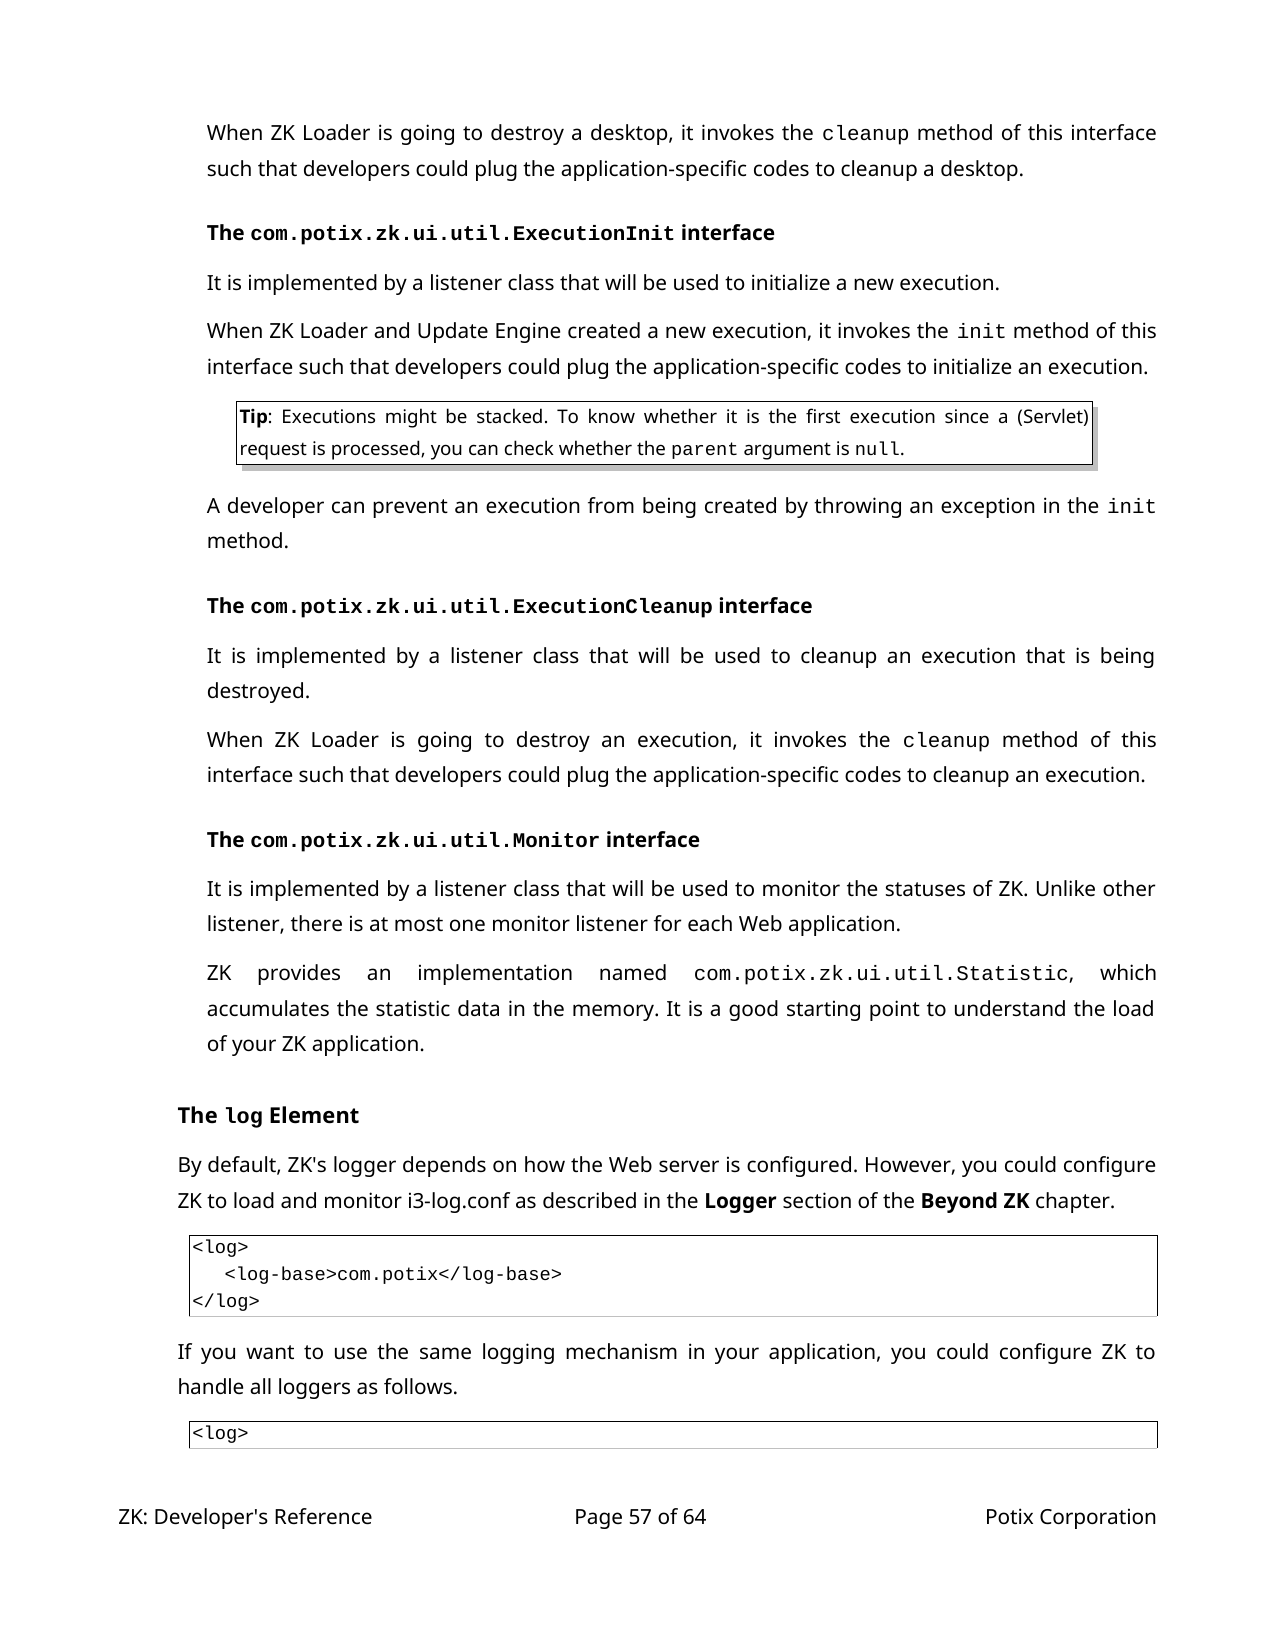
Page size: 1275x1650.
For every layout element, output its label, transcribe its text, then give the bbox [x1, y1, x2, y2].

text When ZK Loader and Update Engine created a new execution, it invokes the init method of this interface such that developers could plug the application-specific codes to initialize an execution. [207, 317, 1157, 380]
subtitle The com.potix.zk.ui.util.Monitor interface [207, 825, 1157, 854]
subtitle The com.potix.zk.ui.util.ExecutionCleanup interface [207, 592, 1157, 620]
text </log> [190, 1289, 1157, 1316]
text <log> [190, 1422, 1157, 1448]
text <log-base>com.potix</log-base> [190, 1262, 1157, 1286]
text ZK provides an implementation named com.potix.zk.ui.util.Statistic, which accumulates the statistic data in the memory. It is a good starting point to understand the load of your ZK application. [207, 958, 1157, 1057]
text <log> [190, 1236, 1157, 1259]
text A developer can prevent an execution from being created by throwing an exception in the init method. [207, 491, 1157, 555]
text When ZK Loader is going to destroy an execution, it invokes the cleanup method of this interface such that developers could plug the application-specific codes to cleanup an execution. [207, 725, 1157, 788]
text When ZK Loader is going to destroy a desktop, it invokes the cleanup method of this interface such that developers could plug the application-specific codes to cleanup a desktop. [207, 118, 1157, 182]
text It is implemented by a listener class that will be used to cleanup an execution that is being destroyed. [207, 641, 1157, 704]
text If you want to use the same logging mechanism in your application, you could configure ZK to handle all loggers as follows. [177, 1337, 1157, 1400]
text It is implemented by a listener class that will be used to initialize a new execution. [207, 268, 1157, 296]
text Tip: Executions might be stacked. To know whether it is the first execution since a (Servlet) request is processed, you can check whether the parent argument is null. [237, 402, 1092, 464]
subtitle The log Element [177, 1100, 1157, 1130]
text By default, ZK's logger depends on how the Web server is configured. However, you could configure ZK to load and monitor i3-log.conf as described in the Logger section of the Beyond ZK chapter. [177, 1151, 1157, 1214]
text It is implemented by a listener class that will be used to monitor the statuses of ZK. Unlike other listener, there is at most one monitor listener for each Web application. [207, 874, 1157, 938]
subtitle The com.potix.zk.ui.util.ExecutionInit interface [207, 218, 1157, 247]
